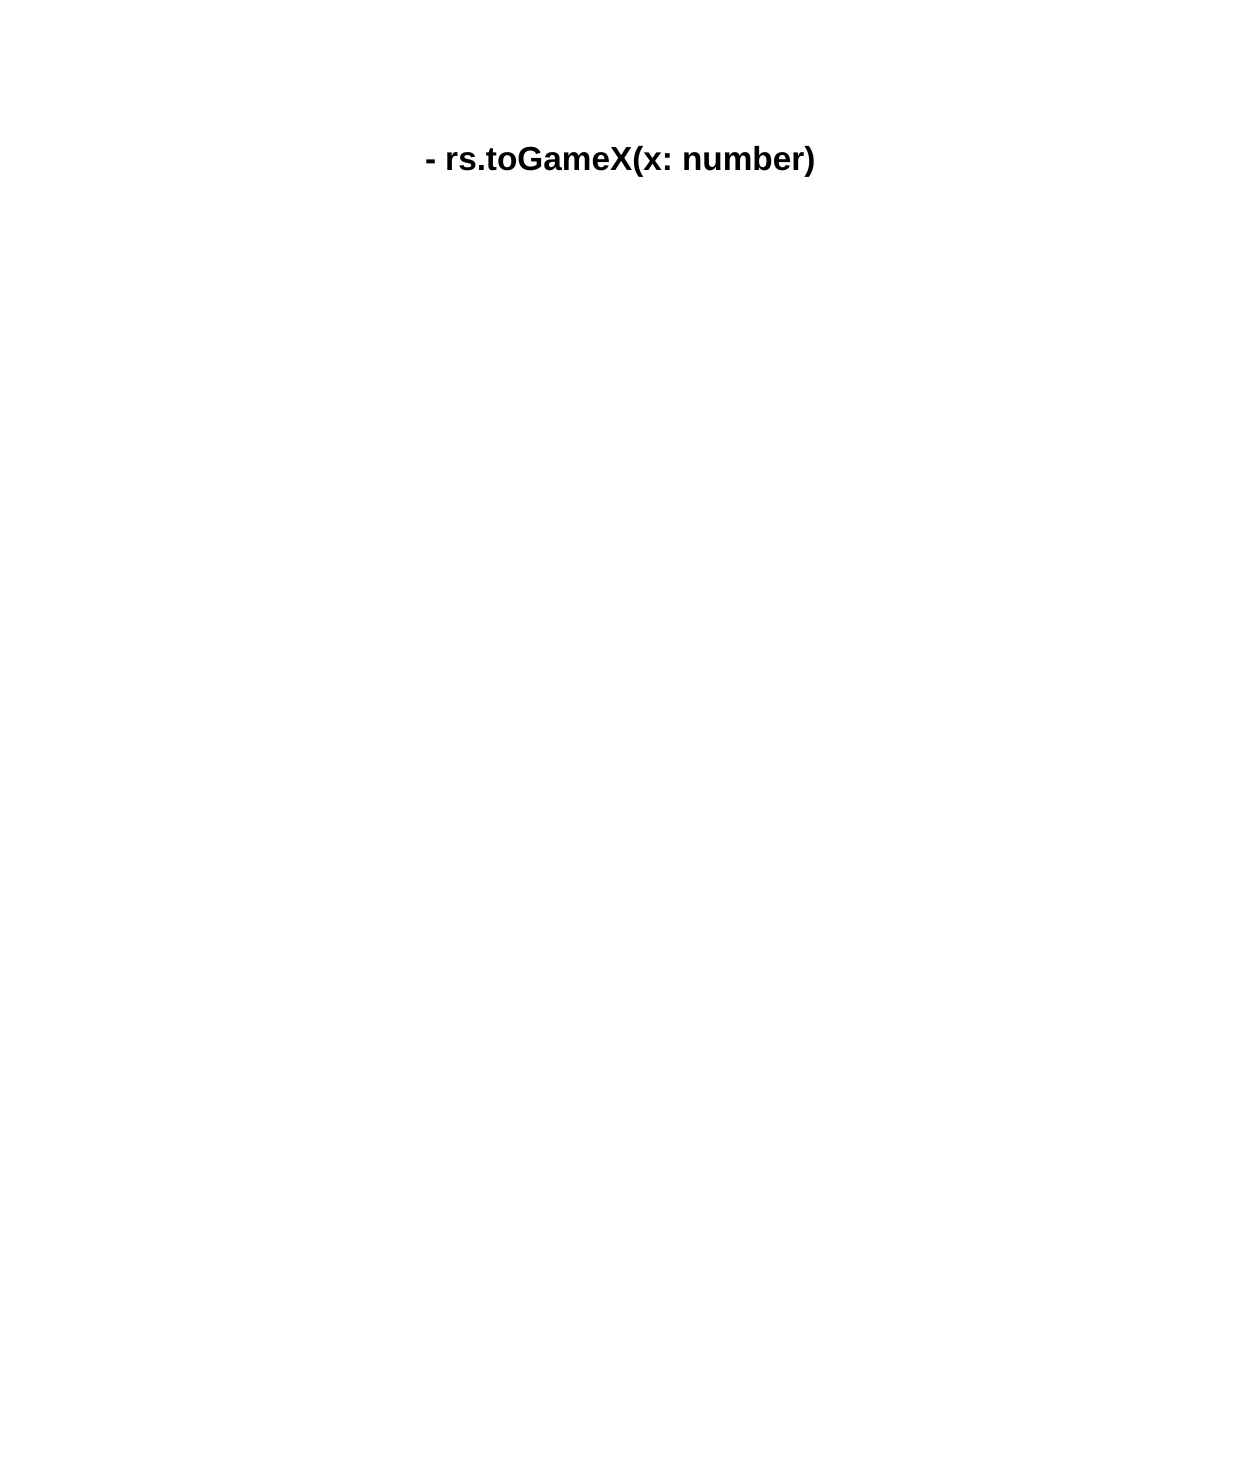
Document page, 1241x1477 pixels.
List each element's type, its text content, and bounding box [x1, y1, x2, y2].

subtitle - rs.toGameX(x: number) [118, 139, 1122, 177]
